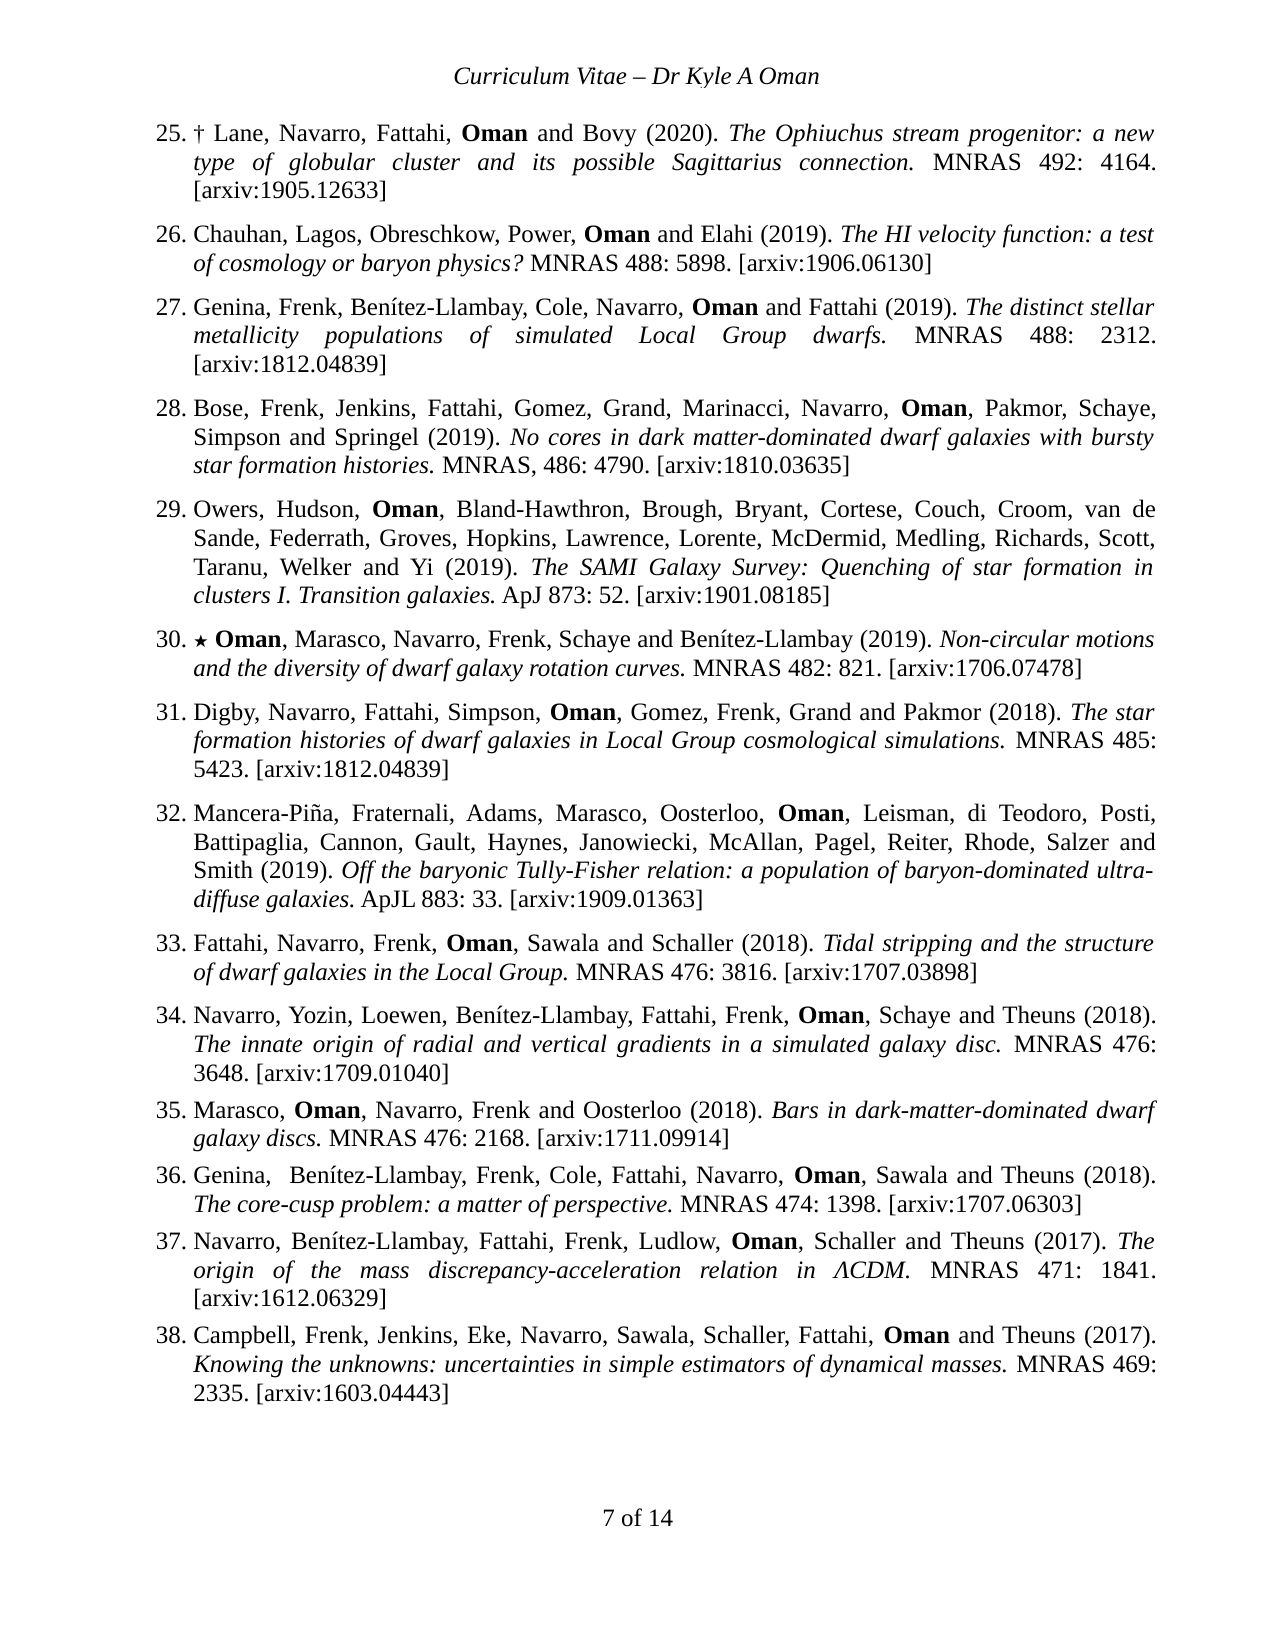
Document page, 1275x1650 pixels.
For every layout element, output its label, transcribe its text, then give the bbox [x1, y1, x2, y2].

list Fattahi, Navarro, Frenk, Oman, Sawala and Schaller (2018). Tidal stripping and the structure of dwarf galaxies in the Local Group. MNRAS 476: 3816. [arxiv:1707.03898] [156, 928, 1157, 985]
list ★ Oman, Marasco, Navarro, Frenk, Schaye and Benítez-Llambay (2019). Non-circular motions and the diversity of dwarf galaxy rotation curves. MNRAS 482: 821. [arxiv:1706.07478] [156, 624, 1157, 682]
list Owers, Hudson, Oman, Bland-Hawthron, Brough, Bryant, Cortese, Couch, Croom, van de Sande, Federrath, Groves, Hopkins, Lawrence, Lorente, McDermid, Medling, Richards, Scott, Taranu, Welker and Yi (2019). The SAMI Galaxy Survey: Quenching of star formation in clusters I. Transition galaxies. ApJ 873: 52. [arxiv:1901.08185] [156, 494, 1157, 609]
list Campbell, Frenk, Jenkins, Eke, Navarro, Sawala, Schaller, Fattahi, Oman and Theuns (2017). Knowing the unknowns: uncertainties in simple estimators of dynamical masses. MNRAS 469: 2335. [arxiv:1603.04443] [156, 1320, 1157, 1407]
list Mancera-Piña, Fraternali, Adams, Marasco, Oosterloo, Oman, Leisman, di Teodoro, Posti, Battipaglia, Cannon, Gault, Haynes, Janowiecki, McAllan, Pagel, Reiter, Rhode, Salzer and Smith (2019). Off the baryonic Tully-Fisher relation: a population of baryon-dominated ultra-diffuse galaxies. ApJL 883: 33. [arxiv:1909.01363] [156, 798, 1157, 913]
list Genina, Frenk, Benítez-Llambay, Cole, Navarro, Oman and Fattahi (2019). The distinct stellar metallicity populations of simulated Local Group dwarfs. MNRAS 488: 2312. [arxiv:1812.04839] [156, 292, 1157, 378]
list Marasco, Oman, Navarro, Frenk and Oosterloo (2018). Bars in dark-matter-dominated dwarf galaxy discs. MNRAS 476: 2168. [arxiv:1711.09914] [156, 1095, 1157, 1152]
list Bose, Frenk, Jenkins, Fattahi, Gomez, Grand, Marinacci, Navarro, Oman, Pakmor, Schaye, Simpson and Springel (2019). No cores in dark matter-dominated dwarf galaxies with bursty star formation histories. MNRAS, 486: 4790. [arxiv:1810.03635] [156, 393, 1157, 479]
list Chauhan, Lagos, Obreschkow, Power, Oman and Elahi (2019). The HI velocity function: a test of cosmology or baryon physics? MNRAS 488: 5898. [arxiv:1906.06130] [156, 219, 1157, 277]
list Navarro, Benítez-Llambay, Fattahi, Frenk, Ludlow, Oman, Schaller and Theuns (2017). The origin of the mass discrepancy-acceleration relation in ΛCDM. MNRAS 471: 1841. [arxiv:1612.06329] [156, 1226, 1157, 1312]
list Digby, Navarro, Fattahi, Simpson, Oman, Gomez, Frenk, Grand and Pakmor (2018). The star formation histories of dwarf galaxies in Local Group cosmological simulations. MNRAS 485: 5423. [arxiv:1812.04839] [156, 697, 1157, 783]
list Genina, Benítez-Llambay, Frenk, Cole, Fattahi, Navarro, Oman, Sawala and Theuns (2018). The core-cusp problem: a matter of perspective. MNRAS 474: 1398. [arxiv:1707.06303] [156, 1160, 1157, 1218]
list † Lane, Navarro, Fattahi, Oman and Bovy (2020). The Ophiuchus stream progenitor: a new type of globular cluster and its possible Sagittarius connection. MNRAS 492: 4164. [arxiv:1905.12633] [156, 118, 1157, 204]
list Navarro, Yozin, Loewen, Benítez-Llambay, Fattahi, Frenk, Oman, Schaye and Theuns (2018). The innate origin of radial and vertical gradients in a simulated galaxy disc. MNRAS 476: 3648. [arxiv:1709.01040] [156, 1000, 1157, 1087]
